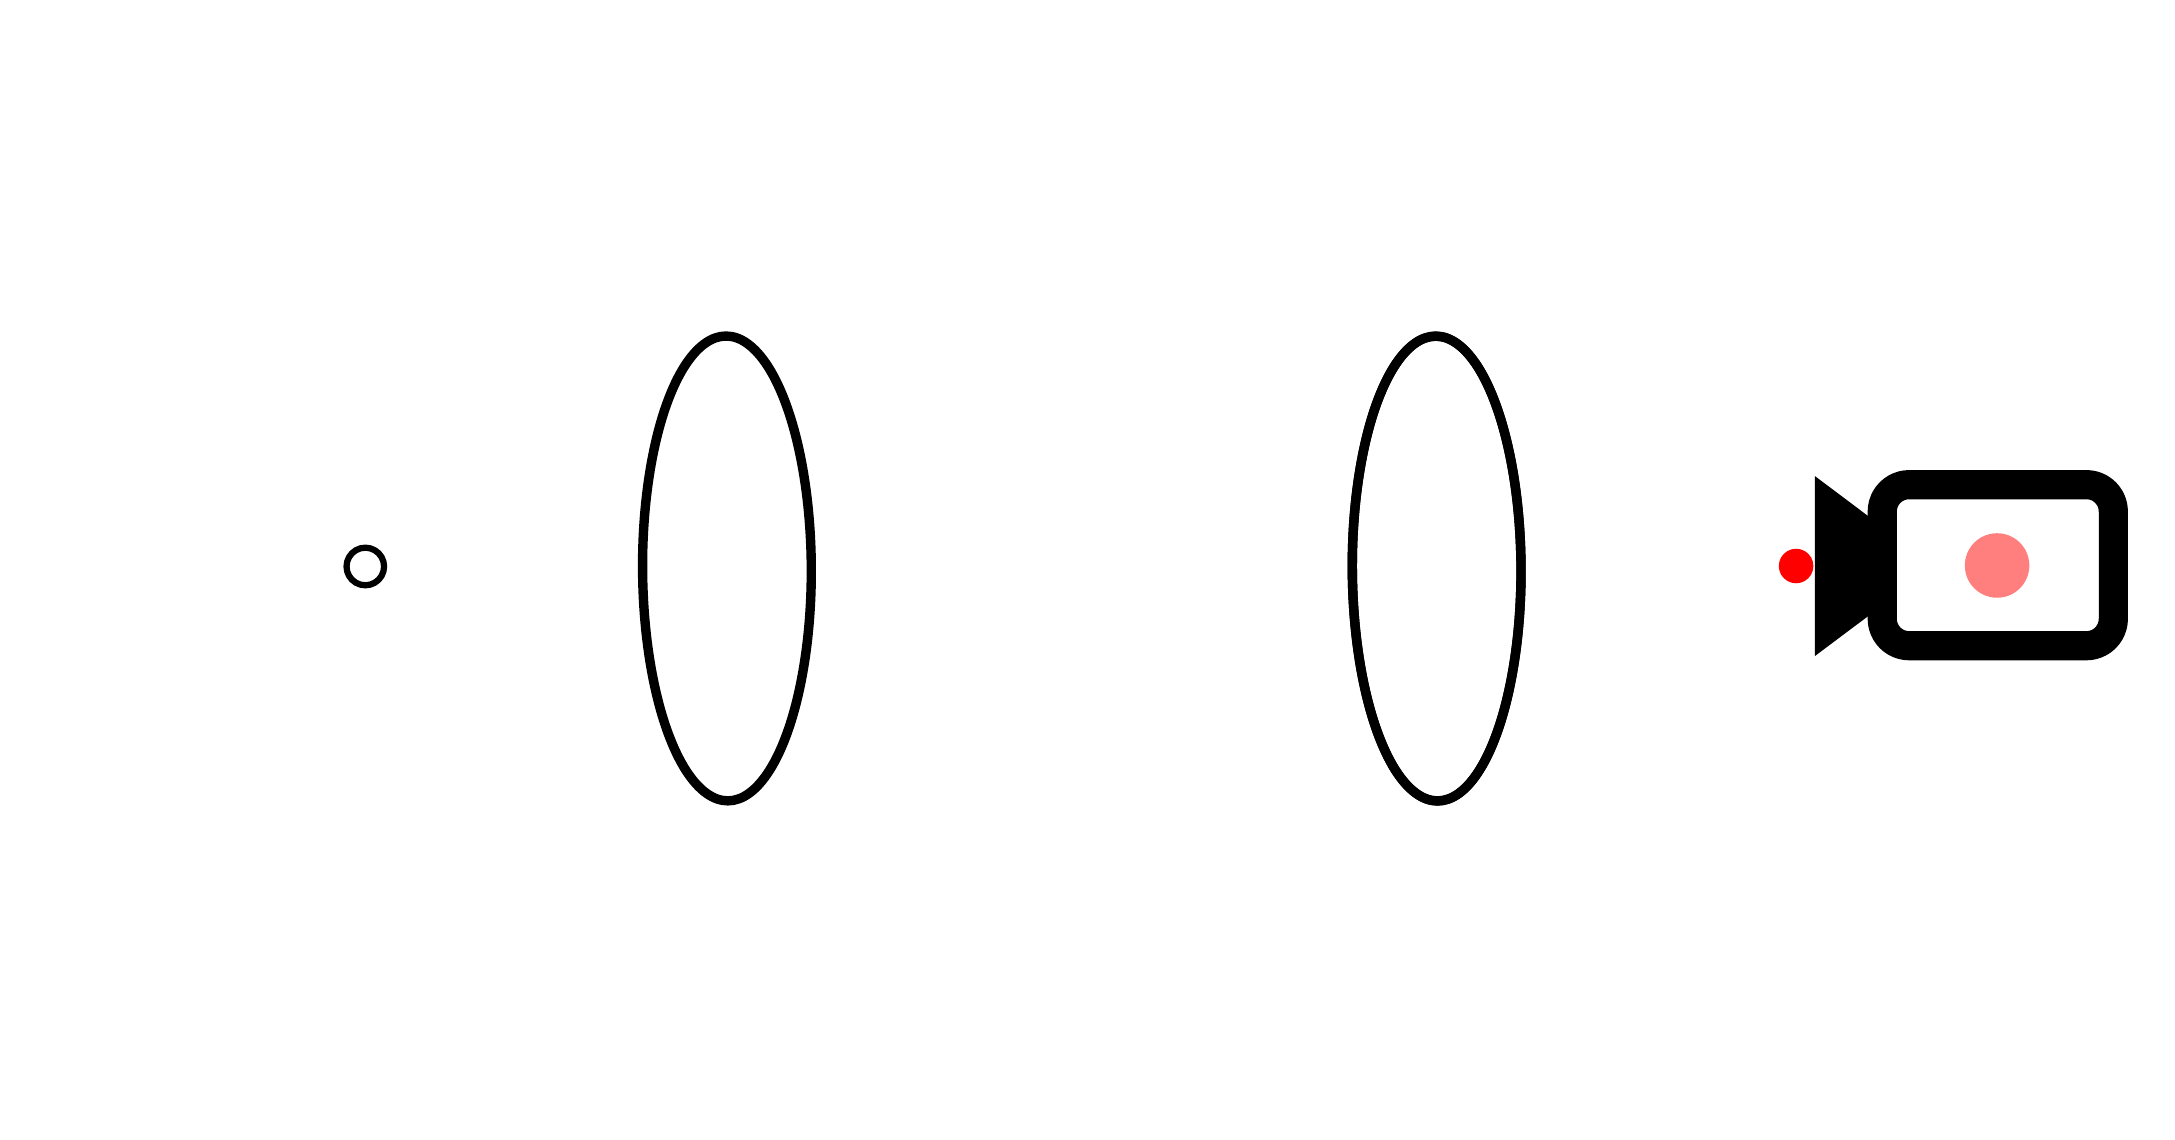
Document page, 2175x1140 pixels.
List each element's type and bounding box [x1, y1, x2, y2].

text_box [1357, 341, 1516, 796]
text_box [1882, 484, 2114, 646]
text_box [1778, 476, 1875, 657]
text_box [642, 336, 812, 801]
